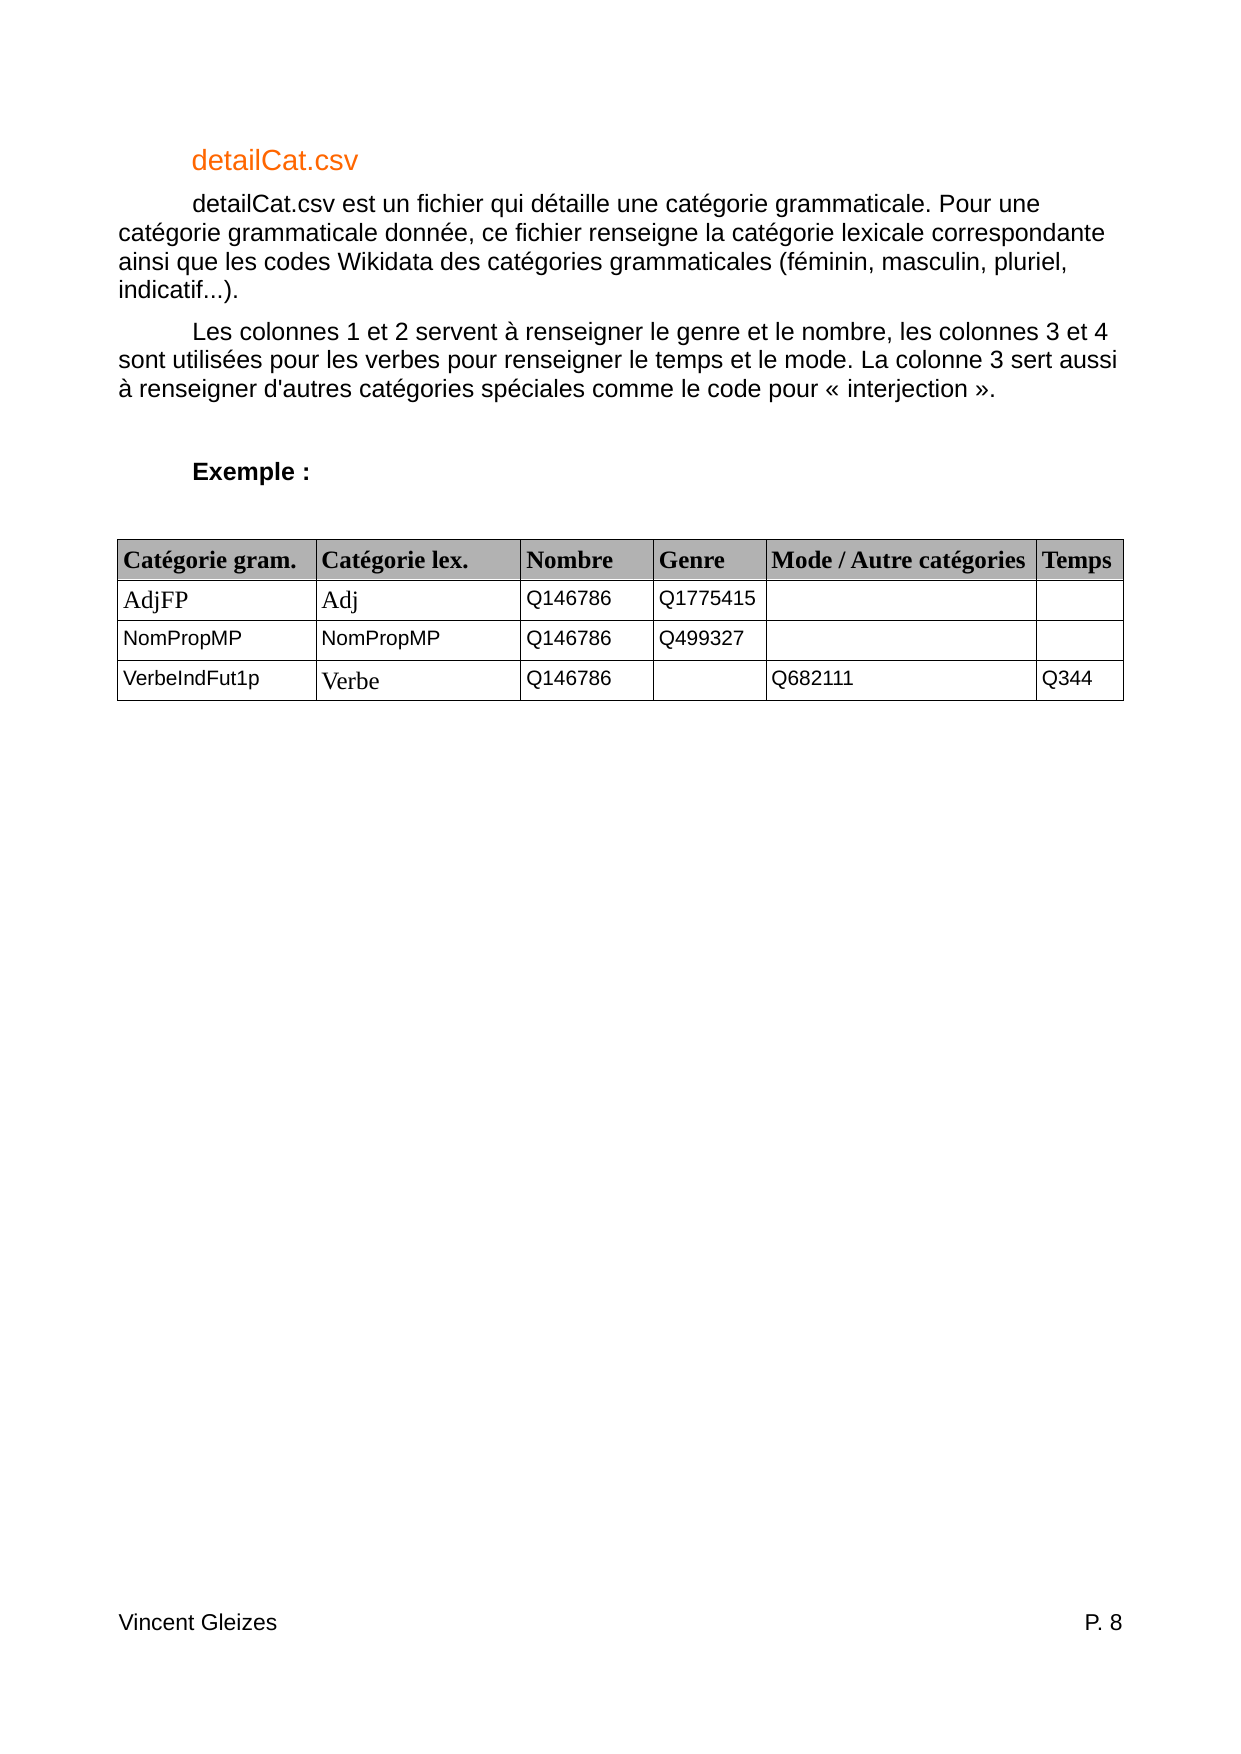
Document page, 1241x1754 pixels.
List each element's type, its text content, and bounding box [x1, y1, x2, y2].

table_cell [1037, 621, 1123, 660]
table_cell Adj [317, 581, 520, 620]
table_header Catégorie lex. [317, 540, 520, 579]
table_cell [767, 581, 1036, 620]
table_cell Q344 [1037, 661, 1123, 700]
table_cell Q146786 [521, 581, 653, 620]
table_cell [1037, 581, 1123, 620]
table_header Genre [654, 540, 766, 579]
table_cell Q146786 [521, 661, 653, 700]
table_cell Q1775415 [654, 581, 766, 620]
text Exemple : [118, 457, 1122, 485]
table_header Temps [1037, 540, 1123, 579]
table_cell VerbeIndFut1p [118, 661, 316, 700]
table_cell [767, 621, 1036, 660]
table_cell Verbe [317, 661, 520, 700]
subtitle detailCat.csv [191, 143, 1122, 177]
table_header Mode / Autre catégories [767, 540, 1036, 579]
table_cell Q682111 [767, 661, 1036, 700]
table_cell Q499327 [654, 621, 766, 660]
table_header Catégorie gram. [118, 540, 316, 579]
table_header Nombre [521, 540, 653, 579]
table_cell NomPropMP [118, 621, 316, 660]
table_cell AdjFP [118, 581, 316, 620]
table_cell NomPropMP [317, 621, 520, 660]
text detailCat.csv est un fichier qui détaille une catégorie grammaticale. Pour une catégorie grammaticale donnée, ce fichier renseigne la catégorie lexicale correspondante ainsi que les codes Wikidata des catégories grammaticales (féminin, masculin, pluriel, indicatif...). [118, 189, 1122, 304]
text Les colonnes 1 et 2 servent à renseigner le genre et le nombre, les colonnes 3 et 4 sont utilisées pour les verbes pour renseigner le temps et le mode. La colonne 3 sert aussi à renseigner d'autres catégories spéciales comme le code pour « interjection ». [118, 317, 1122, 403]
table_cell Q146786 [521, 621, 653, 660]
table_cell [654, 661, 766, 700]
